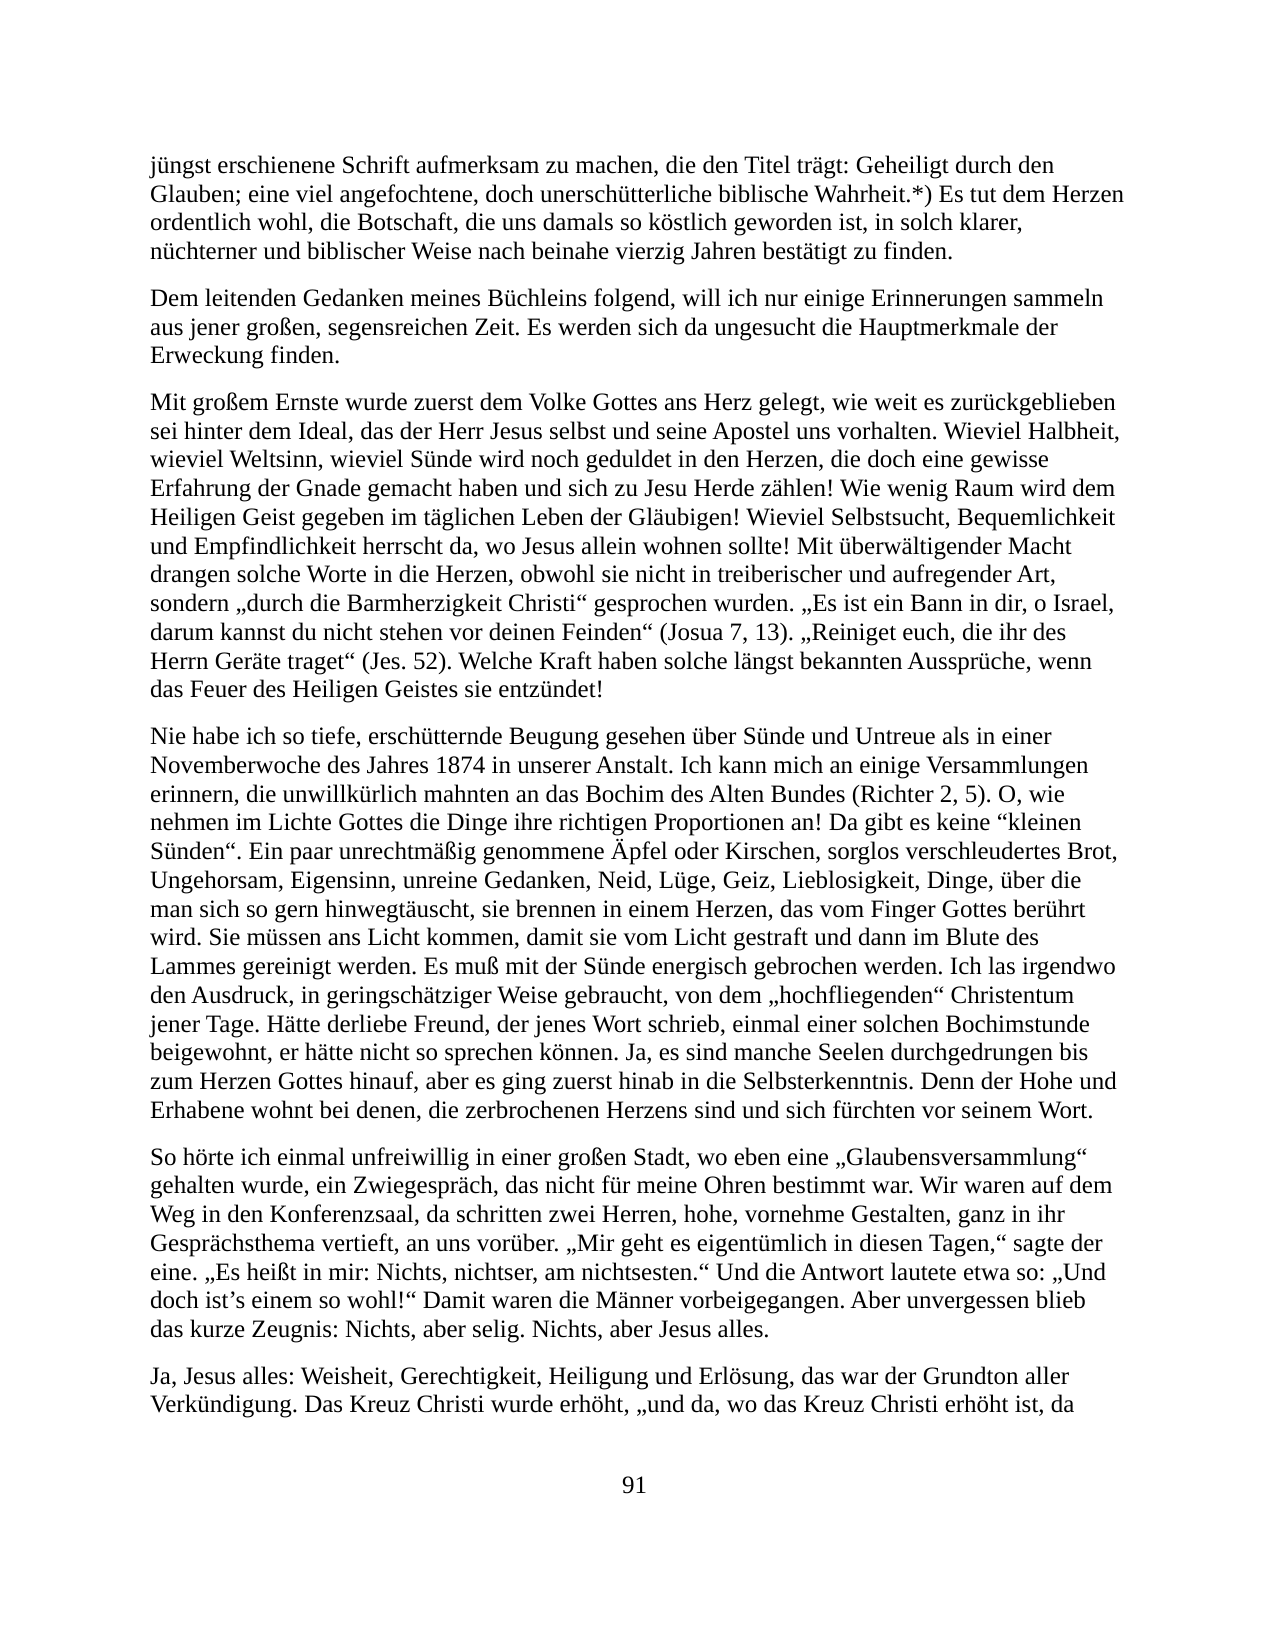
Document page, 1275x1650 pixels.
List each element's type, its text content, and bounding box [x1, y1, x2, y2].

text Ja, Jesus alles: Weisheit, Gerechtigkeit, Heiligung und Erlösung, das war der Grundton aller Verkündigung. Das Kreuz Christi wurde erhöht, „und da, wo das Kreuz Christi erhöht ist, da [150, 1361, 1125, 1418]
text So hörte ich einmal unfreiwillig in einer großen Stadt, wo eben eine „Glaubensversammlung“ gehalten wurde, ein Zwiegespräch, das nicht für meine Ohren bestimmt war. Wir waren auf dem Weg in den Konferenzsaal, da schritten zwei Herren, hohe, vornehme Gestalten, ganz in ihr Gesprächsthema vertieft, an uns vorüber. „Mir geht es eigentümlich in diesen Tagen,“ sagte der eine. „Es heißt in mir: Nichts, nichtser, am nichtsesten.“ Und die Antwort lautete etwa so: „Und doch ist’s einem so wohl!“ Damit waren die Männer vorbeigegangen. Aber unvergessen blieb das kurze Zeugnis: Nichts, aber selig. Nichts, aber Jesus alles. [150, 1142, 1125, 1343]
text jüngst erschienene Schrift aufmerksam zu machen, die den Titel trägt: Geheiligt durch den Glauben; eine viel angefochtene, doch unerschütterliche biblische Wahrheit.*) Es tut dem Herzen ordentlich wohl, die Botschaft, die uns damals so köstlich geworden ist, in solch klarer, nüchterner und biblischer Weise nach beinahe vierzig Jahren bestätigt zu finden. [150, 150, 1125, 265]
text Nie habe ich so tiefe, erschütternde Beugung gesehen über Sünde und Untreue als in einer Novemberwoche des Jahres 1874 in unserer Anstalt. Ich kann mich an einige Versammlungen erinnern, die unwillkürlich mahnten an das Bochim des Alten Bundes (Richter 2, 5). O, wie nehmen im Lichte Gottes die Dinge ihre richtigen Proportionen an! Da gibt es keine “kleinen Sünden“. Ein paar unrechtmäßig genommene Äpfel oder Kirschen, sorglos verschleudertes Brot, Ungehorsam, Eigensinn, unreine Gedanken, Neid, Lüge, Geiz, Lieblosigkeit, Dinge, über die man sich so gern hinwegtäuscht, sie brennen in einem Herzen, das vom Finger Gottes berührt wird. Sie müssen ans Licht kommen, damit sie vom Licht gestraft und dann im Blute des Lammes gereinigt werden. Es muß mit der Sünde energisch gebrochen werden. Ich las irgendwo den Ausdruck, in geringschätziger Weise gebraucht, von dem „hochfliegenden“ Christentum jener Tage. Hätte derliebe Freund, der jenes Wort schrieb, einmal einer solchen Bochimstunde beigewohnt, er hätte nicht so sprechen können. Ja, es sind manche Seelen durchgedrungen bis zum Herzen Gottes hinauf, aber es ging zuerst hinab in die Selbsterkenntnis. Denn der Hohe und Erhabene wohnt bei denen, die zerbrochenen Herzens sind und sich fürchten vor seinem Wort. [150, 721, 1125, 1124]
text Mit großem Ernste wurde zuerst dem Volke Gottes ans Herz gelegt, wie weit es zurückgeblieben sei hinter dem Ideal, das der Herr Jesus selbst und seine Apostel uns vorhalten. Wieviel Halbheit, wieviel Weltsinn, wieviel Sünde wird noch geduldet in den Herzen, die doch eine gewisse Erfahrung der Gnade gemacht haben und sich zu Jesu Herde zählen! Wie wenig Raum wird dem Heiligen Geist gegeben im täglichen Leben der Gläubigen! Wieviel Selbstsucht, Bequemlichkeit und Empfindlichkeit herrscht da, wo Jesus allein wohnen sollte! Mit überwältigender Macht drangen solche Worte in die Herzen, obwohl sie nicht in treiberischer und aufregender Art, sondern „durch die Barmherzigkeit Christi“ gesprochen wurden. „Es ist ein Bann in dir, o Israel, darum kannst du nicht stehen vor deinen Feinden“ (Josua 7, 13). „Reiniget euch, die ihr des Herrn Geräte traget“ (Jes. 52). Welche Kraft haben solche längst bekannten Aussprüche, wenn das Feuer des Heiligen Geistes sie entzündet! [150, 387, 1125, 703]
text Dem leitenden Gedanken meines Büchleins folgend, will ich nur einige Erinnerungen sammeln aus jener großen, segensreichen Zeit. Es werden sich da ungesucht die Hauptmerkmale der Erweckung finden. [150, 283, 1125, 369]
